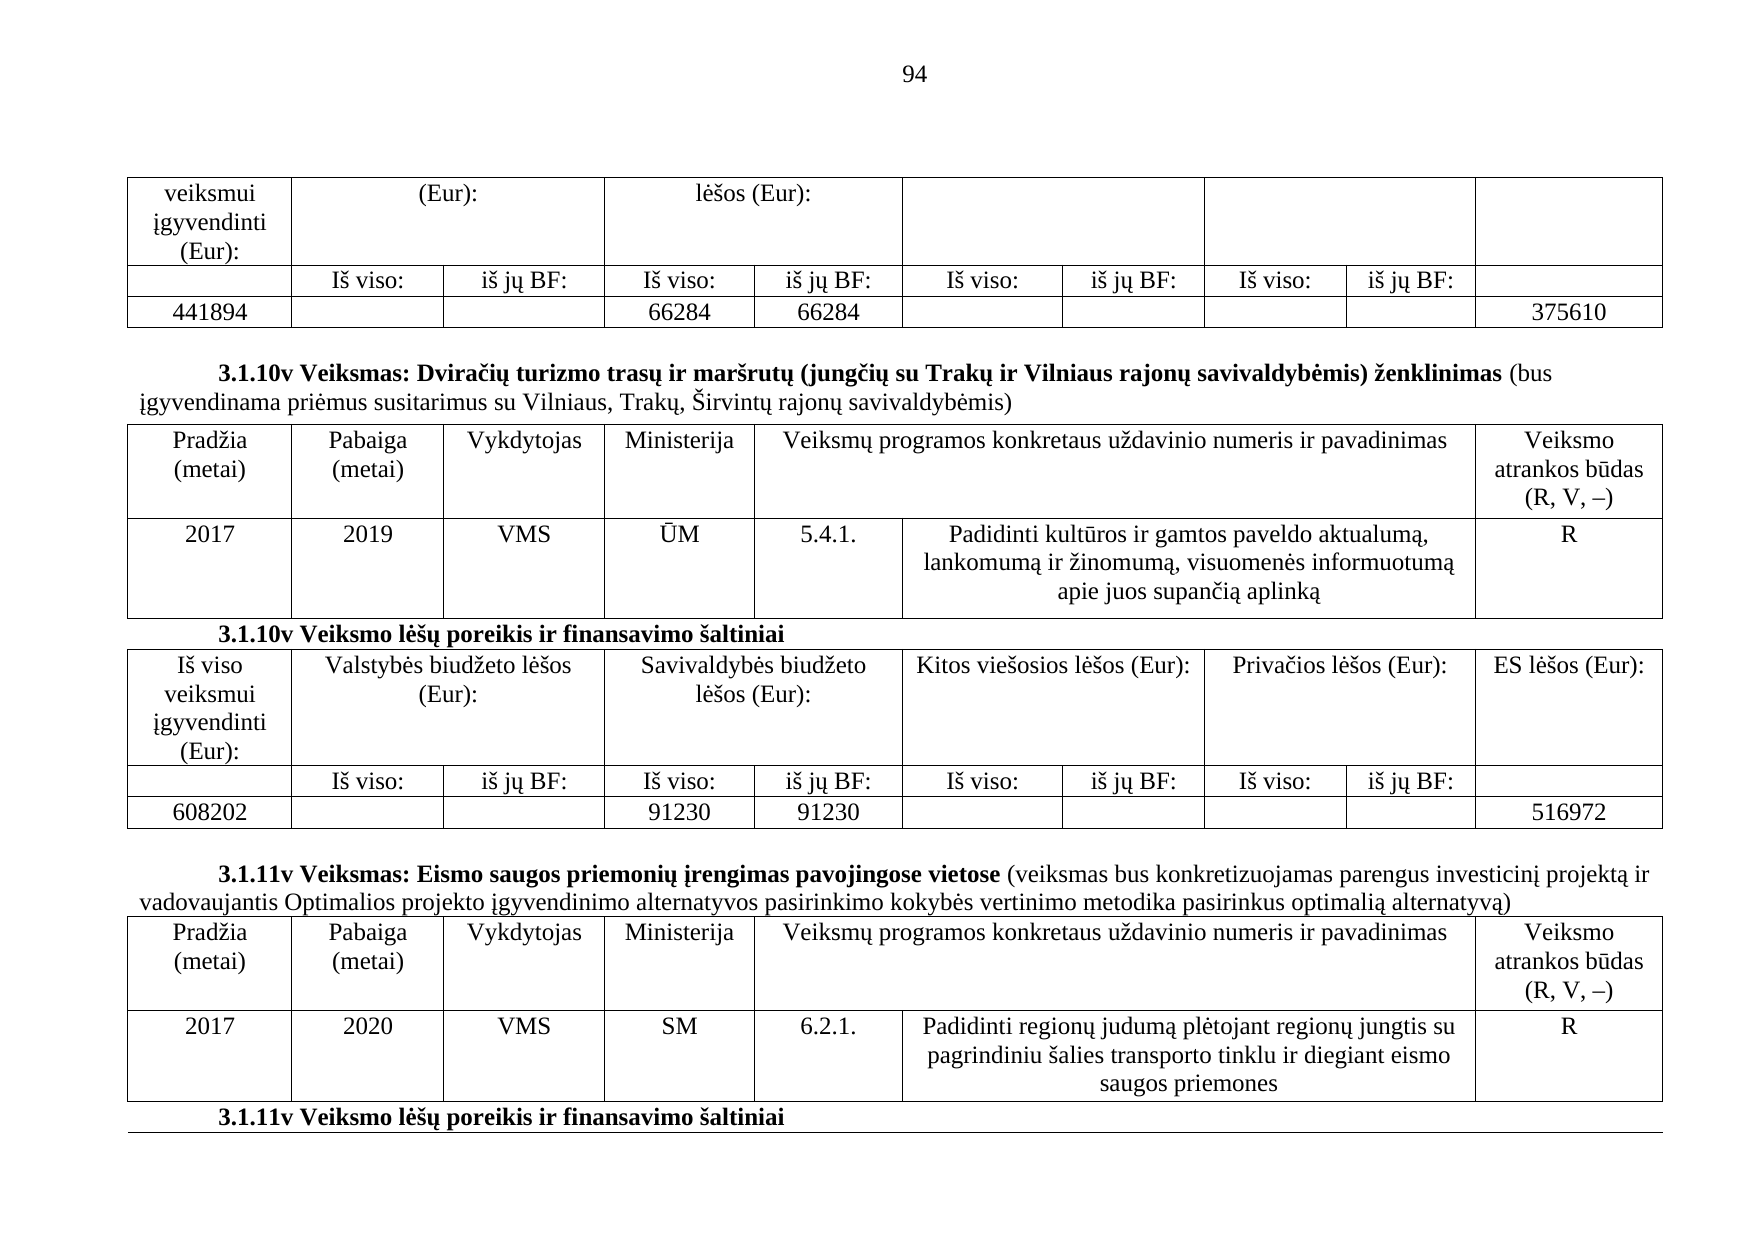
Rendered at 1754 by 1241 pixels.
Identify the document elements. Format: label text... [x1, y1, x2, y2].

table_cell [128, 328, 292, 358]
table_cell Padidinti regionų judumą plėtojant regionų jungtis su pagrindiniu šalies transporto tinklu ir diegiant eismo saugos priemones [903, 1011, 1475, 1101]
table_cell [1063, 797, 1204, 827]
table_cell Vykdytojas [444, 425, 604, 518]
table_cell [903, 297, 1062, 327]
table_cell Iš viso: [605, 766, 754, 796]
table_cell [444, 328, 604, 358]
table_cell [903, 797, 1062, 827]
table_cell [1475, 328, 1663, 358]
table_cell ES lėšos (Eur): [1476, 650, 1662, 765]
table_cell Pabaiga (metai) [292, 425, 443, 518]
table_cell [444, 797, 604, 827]
table_cell [292, 797, 443, 827]
table_cell [1346, 328, 1475, 358]
table_cell 3.1.11v Veiksmo lėšų poreikis ir finansavimo šaltiniai [128, 1102, 1663, 1132]
table_cell [1205, 178, 1475, 264]
table_cell [292, 829, 444, 859]
table_cell Savivaldybės biudžeto lėšos (Eur): [605, 650, 902, 765]
table_cell Kitos viešosios lėšos (Eur): [903, 650, 1204, 765]
table_cell lėšos (Eur): [605, 178, 902, 264]
table_cell 91230 [605, 797, 754, 827]
table_cell [902, 829, 1063, 859]
table_cell [128, 766, 291, 796]
table_cell iš jų BF: [444, 766, 604, 796]
table_cell iš jų BF: [755, 766, 902, 796]
table_cell R [1476, 519, 1662, 618]
table_cell Iš viso: [292, 266, 443, 296]
table_cell Veiksmų programos konkretaus uždavinio numeris ir pavadinimas [755, 917, 1475, 1010]
table_cell Iš viso: [605, 266, 754, 296]
table_cell 3.1.10v Veiksmas: Dviračių turizmo trasų ir maršrutų (jungčių su Trakų ir Vilniaus rajonų savivaldybėmis) ženklinimas (bus įgyvendinama priėmus susitarimus su Vilniaus, Trakų, Širvintų rajonų savivaldybėmis) [128, 358, 1663, 424]
table_cell SM [605, 1011, 754, 1101]
table_cell Padidinti kultūros ir gamtos paveldo aktualumą, lankomumą ir žinomumą, visuomenės informuotumą apie juos supančią aplinką [903, 519, 1475, 618]
table_cell [754, 829, 902, 859]
table_cell Veiksmo atrankos būdas (R, V, –) [1476, 917, 1662, 1010]
table_cell Pabaiga (metai) [292, 917, 443, 1010]
table_cell Pradžia (metai) [128, 425, 291, 518]
table_cell VMS [444, 1011, 604, 1101]
table_cell iš jų BF: [1347, 766, 1475, 796]
table_cell Iš viso: [903, 266, 1062, 296]
table_cell 66284 [605, 297, 754, 327]
table_cell 3.1.11v Veiksmas: Eismo saugos priemonių įrengimas pavojingose vietose (veiksmas bus konkretizuojamas parengus investicinį projektą ir vadovaujantis Optimalios projekto įgyvendinimo alternatyvos pasirinkimo kokybės vertinimo metodika pasirinkus optimalią alternatyvą) [128, 859, 1663, 916]
table_cell Iš viso: [1205, 766, 1346, 796]
table_cell Iš viso: [903, 766, 1062, 796]
table_cell 441894 [128, 297, 291, 327]
table_cell iš jų BF: [444, 266, 604, 296]
table_cell 2020 [292, 1011, 443, 1101]
table_cell 2019 [292, 519, 443, 618]
table_cell [903, 178, 1204, 264]
table_cell [1347, 797, 1475, 827]
table_cell ŪM [605, 519, 754, 618]
table_cell 6.2.1. [755, 1011, 902, 1101]
table_cell [1204, 829, 1346, 859]
table_cell Ministerija [605, 917, 754, 1010]
table_cell [1347, 297, 1475, 327]
table_cell 66284 [755, 297, 902, 327]
table_cell 516972 [1476, 797, 1662, 827]
table_cell veiksmui įgyvendinti (Eur): [128, 178, 291, 264]
table_cell Valstybės biudžeto lėšos (Eur): [292, 650, 604, 765]
table_cell [1476, 266, 1662, 296]
table_cell Iš viso: [1205, 266, 1346, 296]
table_cell R [1476, 1011, 1662, 1101]
table_cell Veiksmo atrankos būdas (R, V, –) [1476, 425, 1662, 518]
table_cell [1063, 297, 1204, 327]
table_cell Ministerija [605, 425, 754, 518]
table_cell [902, 328, 1063, 358]
table_cell 608202 [128, 797, 291, 827]
table_cell [1063, 328, 1204, 358]
table_cell [1204, 328, 1346, 358]
table_cell Veiksmų programos konkretaus uždavinio numeris ir pavadinimas [755, 425, 1475, 518]
table_cell VMS [444, 519, 604, 618]
table_cell [604, 328, 754, 358]
table_cell iš jų BF: [1063, 266, 1204, 296]
table_cell iš jų BF: [1063, 766, 1204, 796]
table_cell [444, 297, 604, 327]
table_cell [1205, 297, 1346, 327]
table_cell Vykdytojas [444, 917, 604, 1010]
table_cell 2017 [128, 519, 291, 618]
table_cell Pradžia (metai) [128, 917, 291, 1010]
table_cell Iš viso veiksmui įgyvendinti (Eur): [128, 650, 291, 765]
table_cell [444, 829, 604, 859]
table_cell [1205, 797, 1346, 827]
table_cell [1476, 178, 1662, 264]
table_cell [1476, 766, 1662, 796]
table_cell [754, 328, 902, 358]
table_cell [292, 328, 444, 358]
table_cell [604, 829, 754, 859]
table_cell (Eur): [292, 178, 604, 264]
table_cell Privačios lėšos (Eur): [1205, 650, 1475, 765]
table_cell 91230 [755, 797, 902, 827]
table_cell 2017 [128, 1011, 291, 1101]
table_cell [1063, 829, 1204, 859]
table_cell iš jų BF: [1347, 266, 1475, 296]
table_cell iš jų BF: [755, 266, 902, 296]
table_cell Iš viso: [292, 766, 443, 796]
table_cell [1475, 829, 1663, 859]
table_cell 375610 [1476, 297, 1662, 327]
table_cell 3.1.10v Veiksmo lėšų poreikis ir finansavimo šaltiniai [128, 619, 1663, 649]
table_cell 5.4.1. [755, 519, 902, 618]
table_cell [1346, 829, 1475, 859]
table_cell [292, 297, 443, 327]
table_cell [128, 829, 292, 859]
table_cell [128, 266, 291, 296]
